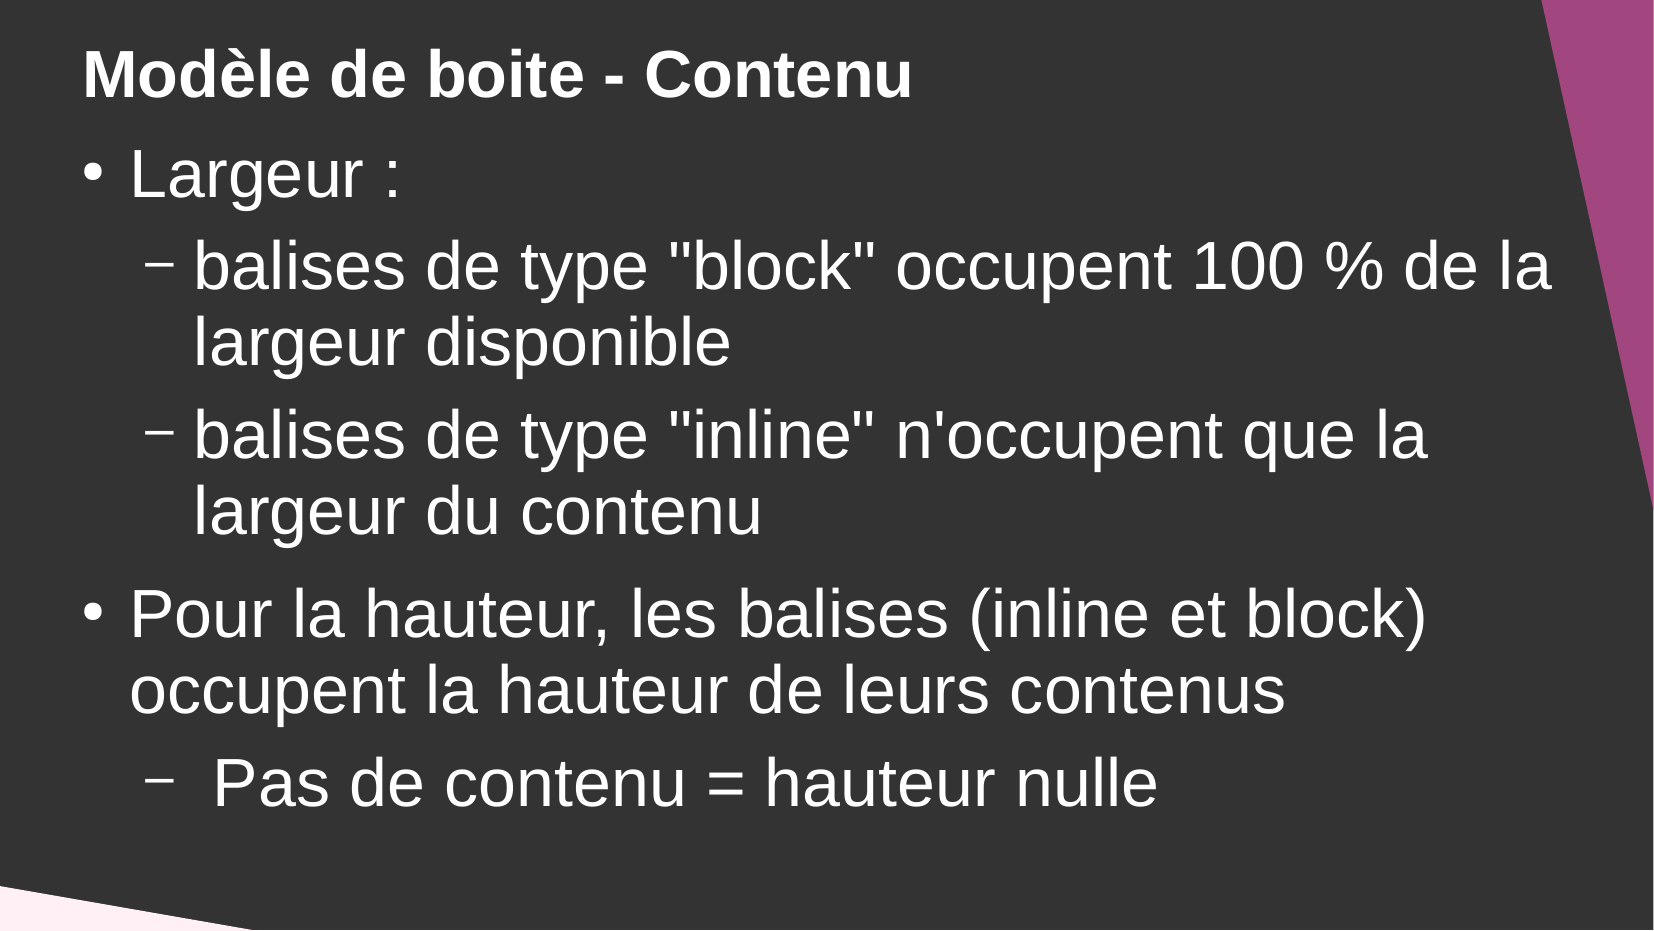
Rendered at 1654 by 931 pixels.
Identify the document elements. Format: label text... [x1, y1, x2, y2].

list Largeur : balises de type "block" occupent 100 % de la largeur disponible balises de type "inline" n'occupent que la largeur du contenu Pour la hauteur, les balises (inline et block) occupent la hauteur de leurs contenus Pas de contenu = hauteur nulle [64, 135, 1604, 827]
title Modèle de boite - Contenu [82, 37, 1394, 112]
text_box [0, 886, 259, 931]
text_box [1541, 0, 1654, 513]
